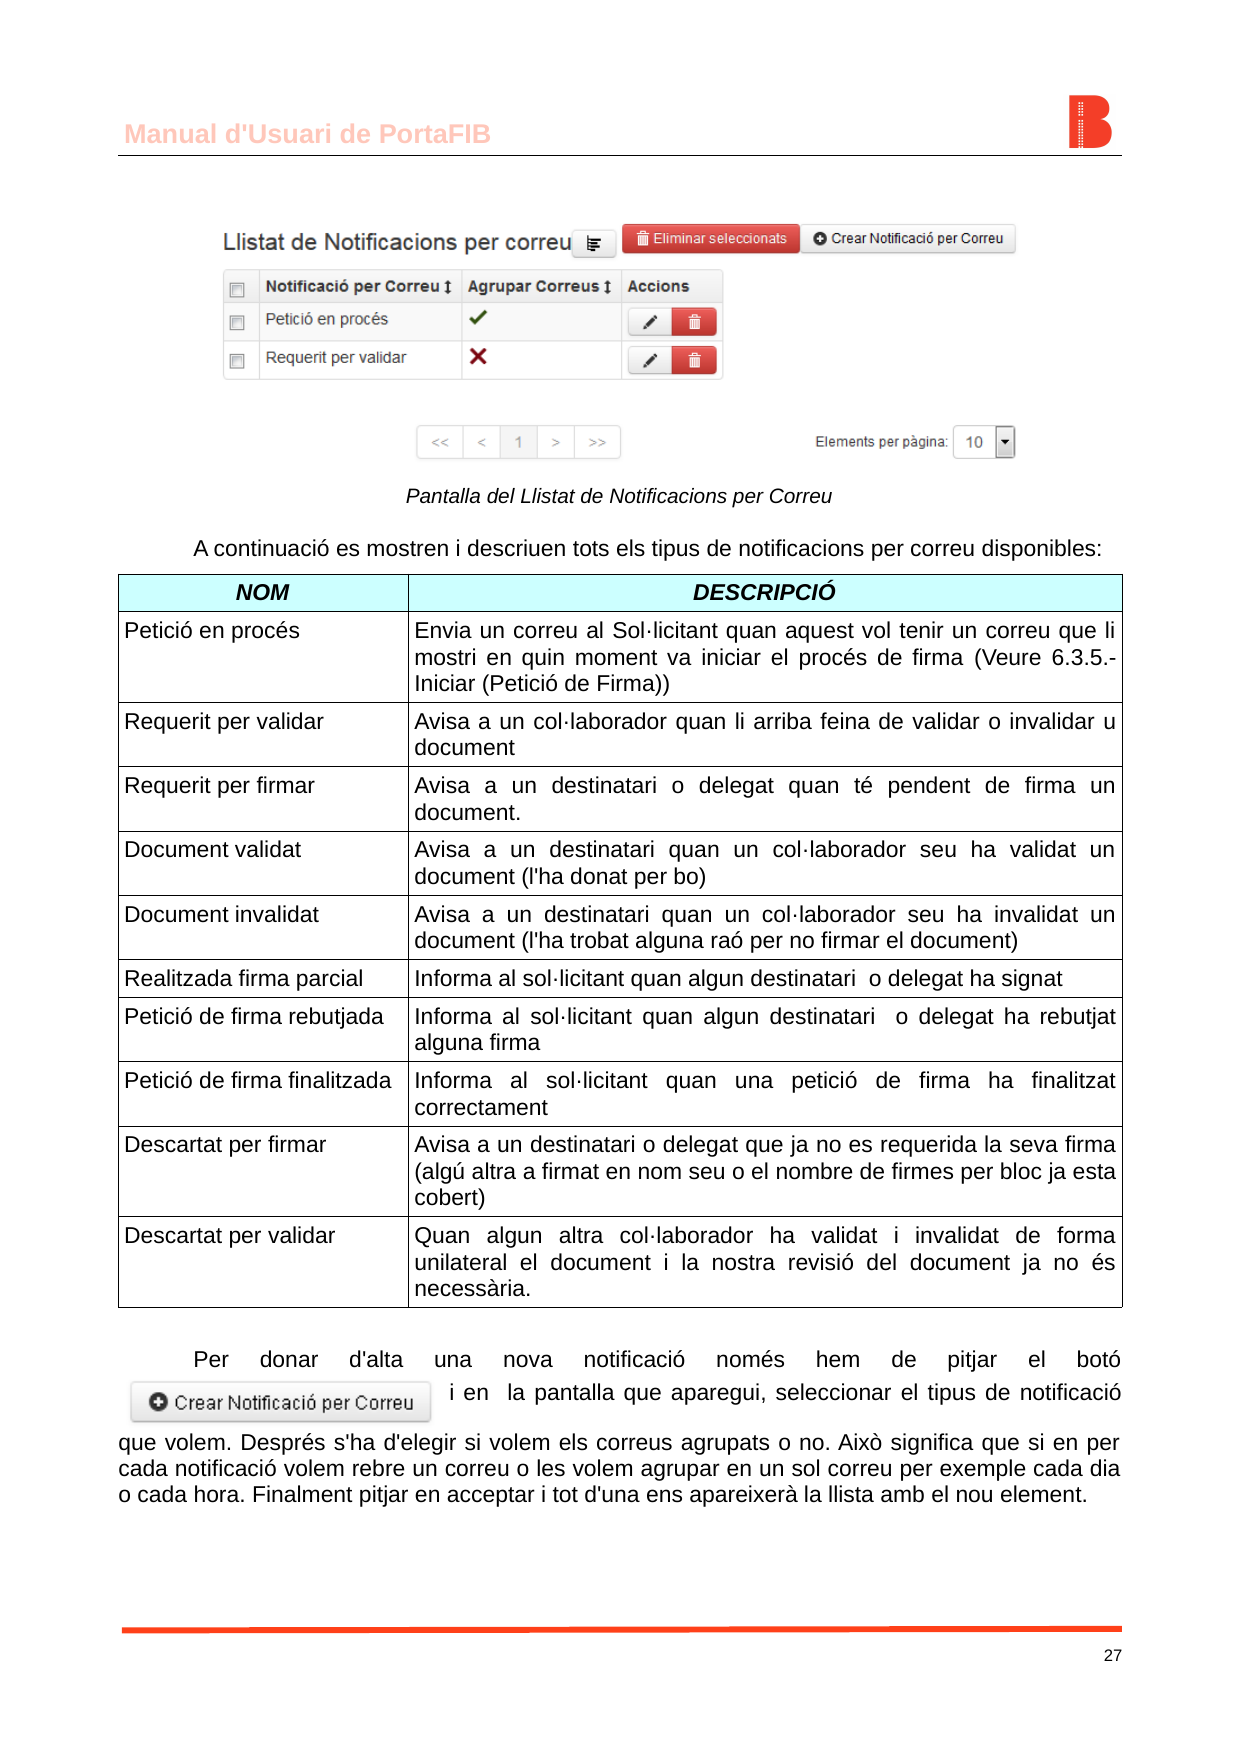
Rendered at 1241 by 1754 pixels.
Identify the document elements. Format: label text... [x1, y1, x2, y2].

table_cell Petició en procés [119, 612, 408, 702]
table_cell Informa al sol·licitant quan una petició de firma ha finalitzat correctament [409, 1062, 1122, 1126]
table_cell Petició de firma rebutjada [119, 998, 408, 1061]
table_cell Avisa a un destinatari o delegat quan té pendent de firma un document. [409, 767, 1122, 831]
table_header NOM [119, 575, 408, 611]
picture [1063, 94, 1117, 150]
table_cell Informa al sol·licitant quan algun destinatari o delegat ha rebutjat alguna firma [409, 998, 1122, 1061]
table_cell Document validat [119, 832, 408, 895]
table_cell Document invalidat [119, 896, 408, 959]
table_header DESCRIPCIÓ [409, 575, 1122, 611]
table_cell Envia un correu al Sol·licitant quan aquest vol tenir un correu que li mostri en quin moment va iniciar el procés de firma (Veure 6.3.5.-Iniciar (Petició de Firma)) [409, 612, 1122, 702]
table_cell Avisa a un destinatari quan un col·laborador seu ha validat un document (l'ha donat per bo) [409, 832, 1122, 895]
text Per donar d'alta una nova notificació només hem de pitjar el botó i en la pantalla que aparegui, seleccionar el tipus de notificació que volem. Després s'ha d'elegir si volem els correus agrupats o no. Això significa que si en per cada notificació volem rebre un correu o les volem agrupar en un sol correu per exemple cada dia o cada hora. Finalment pitjar en acceptar i tot d'una ens apareixerà la llista amb el nou element. [118, 1346, 1122, 1507]
text Pantalla del Llistat de Notificacions per Correu [118, 485, 1122, 508]
table_cell Petició de firma finalitzada [119, 1062, 408, 1126]
table_cell Avisa a un col·laborador quan li arriba feina de validar o invalidar u document [409, 703, 1122, 766]
picture [214, 215, 1026, 485]
table_cell Avisa a un destinatari o delegat que ja no es requerida la seva firma (algú altra a firmat en nom seu o el nombre de firmes per bloc ja esta cobert) [409, 1127, 1122, 1216]
picture [118, 1372, 440, 1429]
table_cell Avisa a un destinatari quan un col·laborador seu ha invalidat un document (l'ha trobat alguna raó per no firmar el document) [409, 896, 1122, 959]
table_cell Descartat per firmar [119, 1127, 408, 1216]
text A continuació es mostren i descriuen tots els tipus de notificacions per correu disponibles: [118, 535, 1122, 561]
table_cell Informa al sol·licitant quan algun destinatari o delegat ha signat [409, 960, 1122, 997]
table_cell Realitzada firma parcial [119, 960, 408, 997]
table_cell Requerit per validar [119, 703, 408, 766]
table_cell Requerit per firmar [119, 767, 408, 831]
table_cell Descartat per validar [119, 1217, 408, 1307]
table_cell Quan algun altra col·laborador ha validat i invalidat de forma unilateral el document i la nostra revisió del document ja no és necessària. [409, 1217, 1122, 1307]
